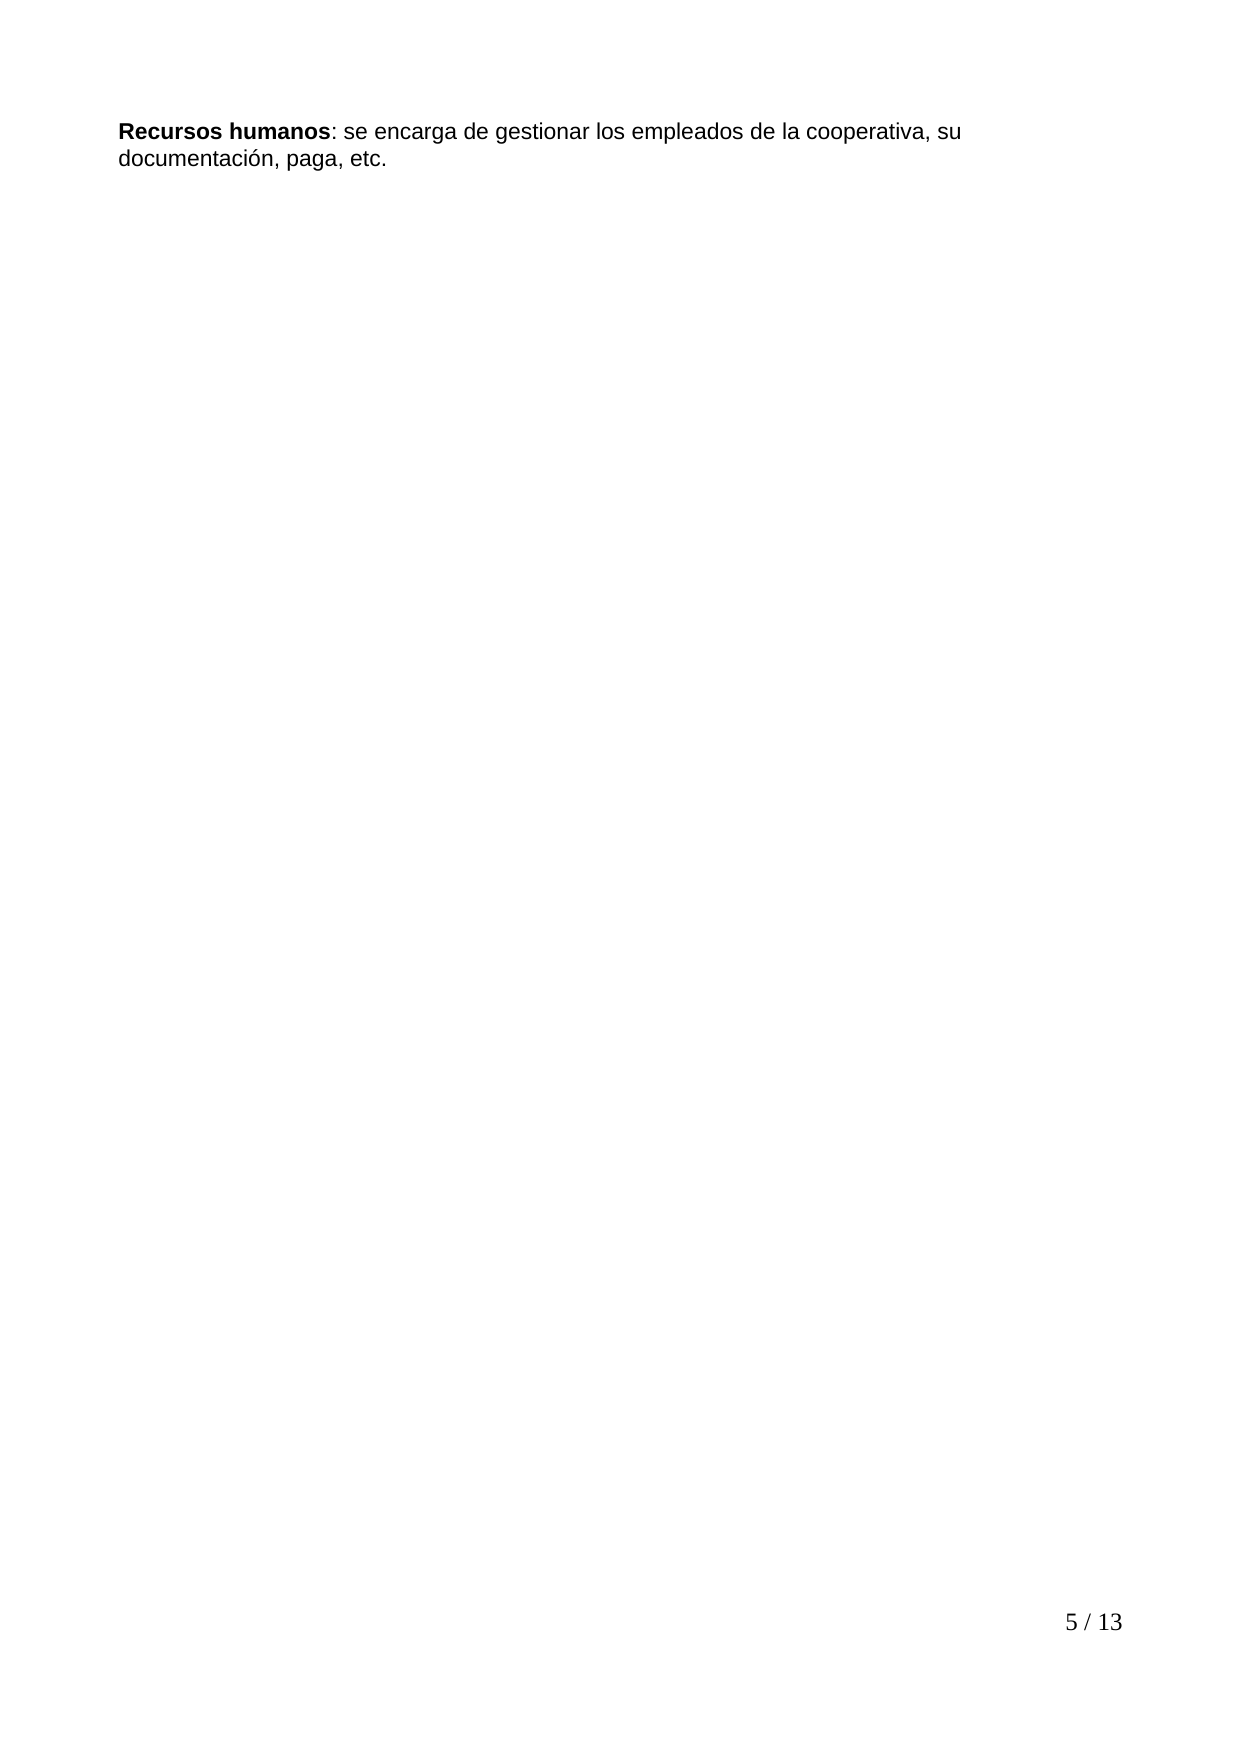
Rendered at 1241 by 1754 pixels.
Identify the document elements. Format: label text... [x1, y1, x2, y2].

text Recursos humanos: se encarga de gestionar los empleados de la cooperativa, su documentación, paga, etc. [118, 118, 1122, 171]
